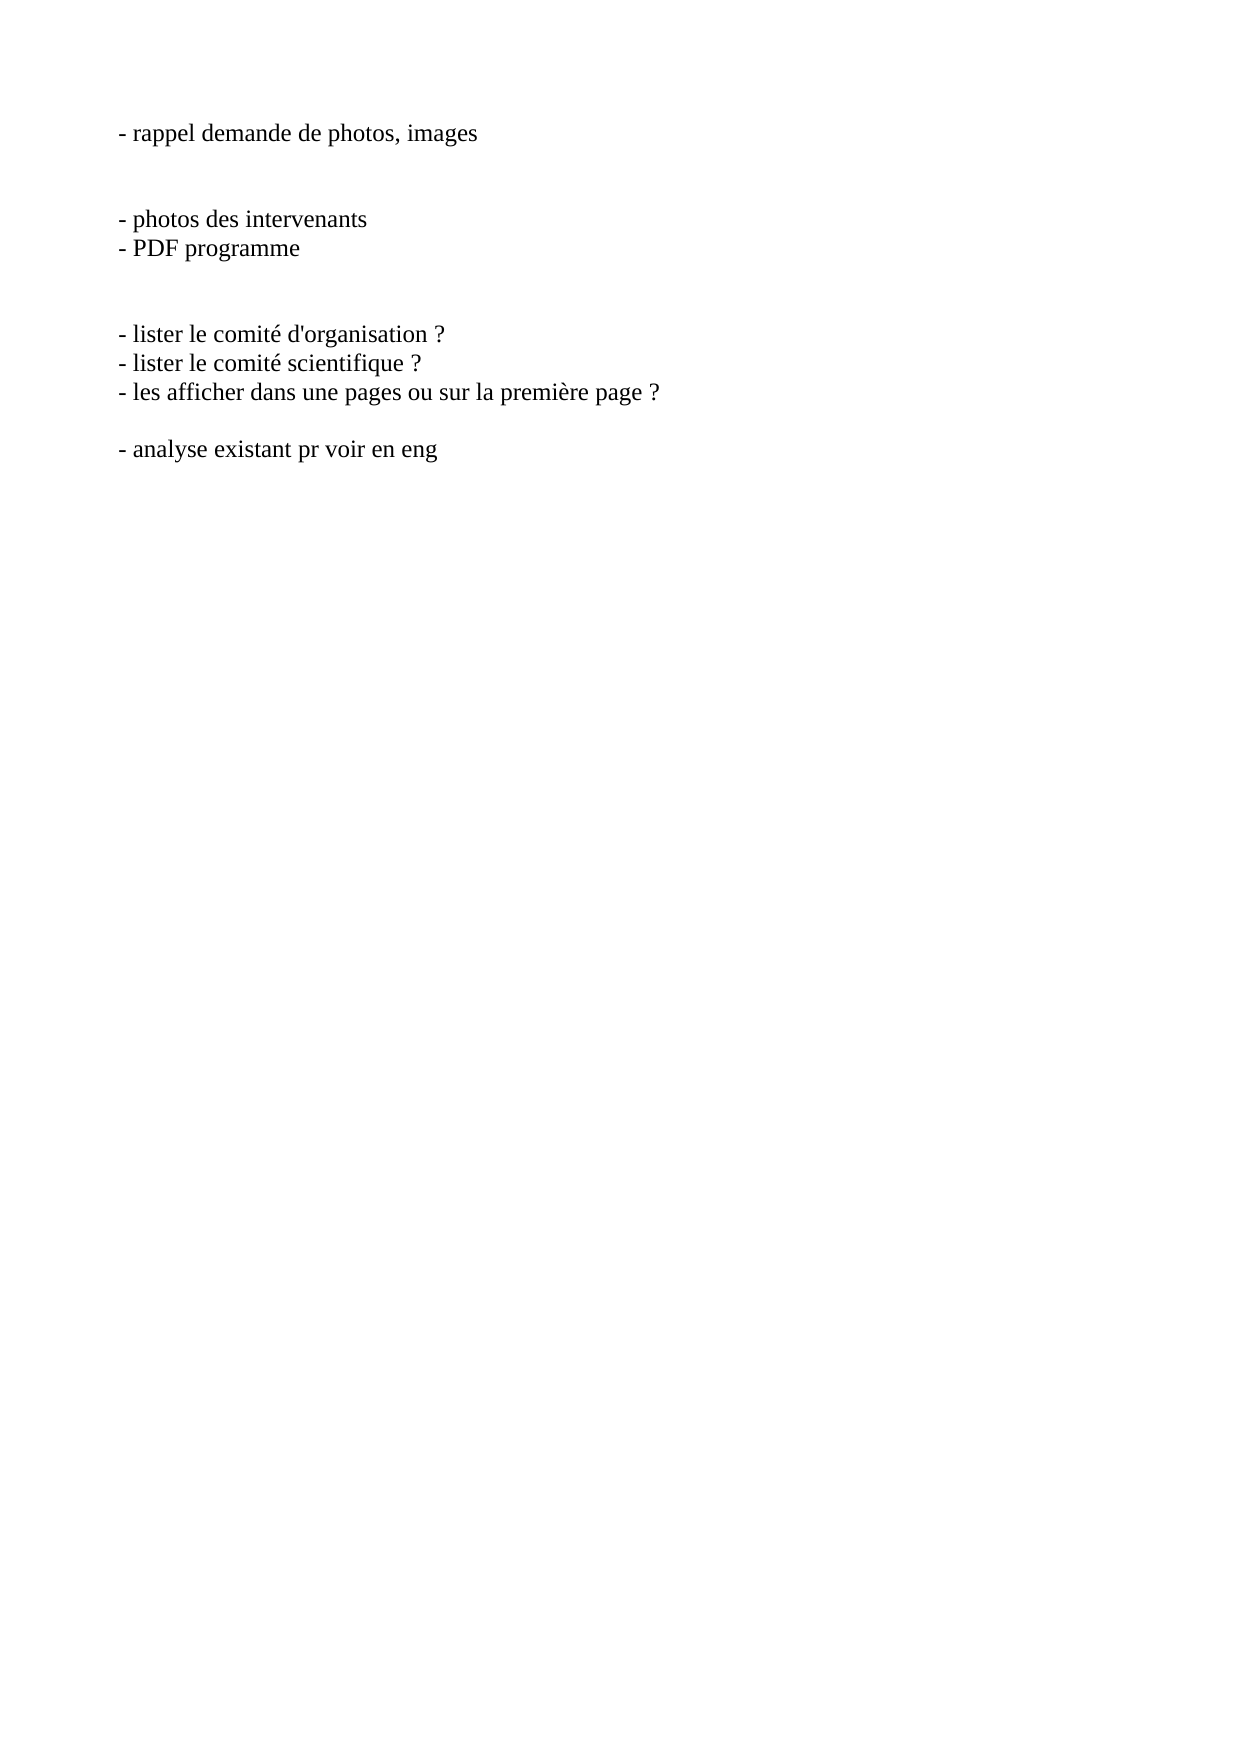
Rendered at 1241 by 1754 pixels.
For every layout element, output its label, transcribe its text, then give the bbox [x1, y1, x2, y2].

text - les afficher dans une pages ou sur la première page ? [118, 377, 1122, 406]
text - analyse existant pr voir en eng [118, 434, 1122, 463]
text - PDF programme [118, 233, 1122, 262]
text - lister le comité scientifique ? [118, 348, 1122, 377]
text - photos des intervenants [118, 204, 1122, 233]
text - rappel demande de photos, images [118, 118, 1122, 147]
text - lister le comité d'organisation ? [118, 319, 1122, 348]
